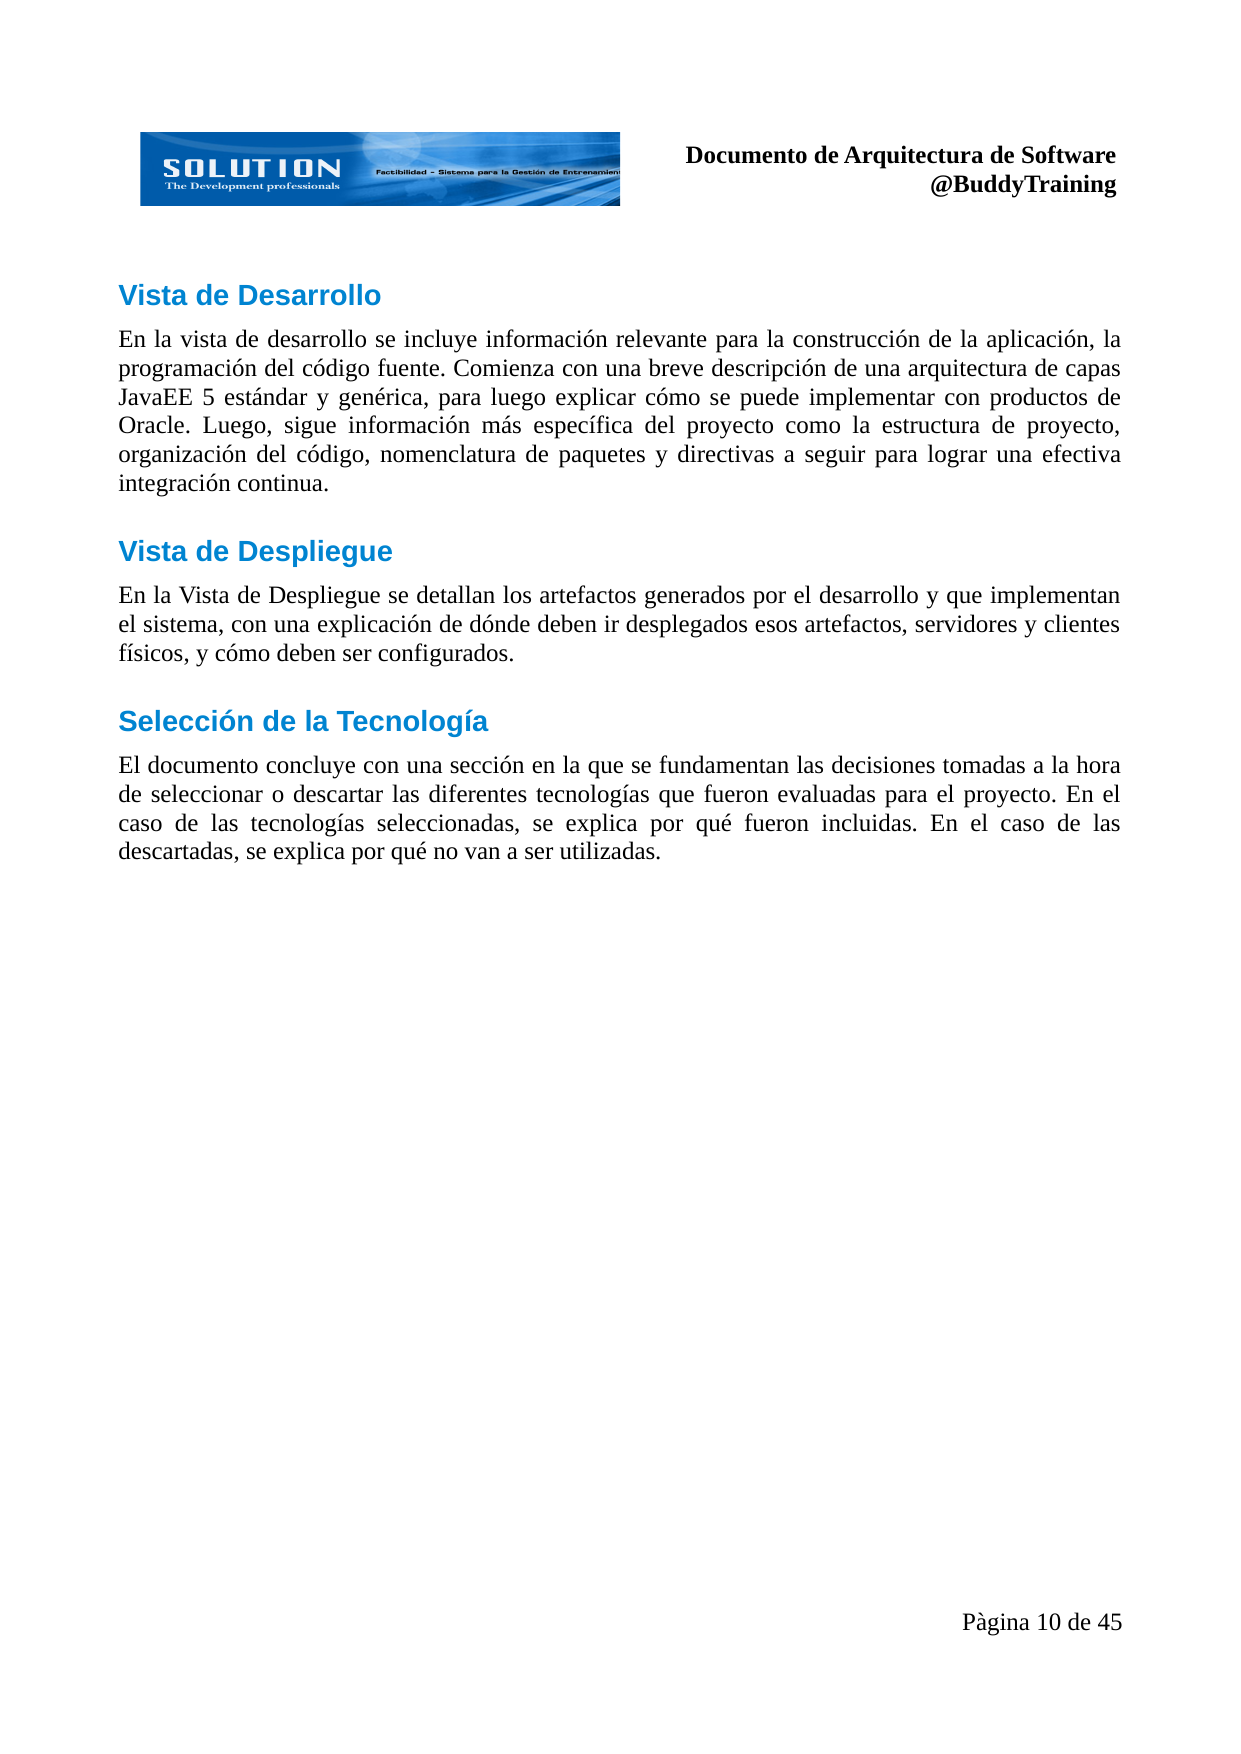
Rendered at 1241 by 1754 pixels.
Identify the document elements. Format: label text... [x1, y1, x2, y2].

picture [140, 132, 621, 206]
subtitle Vista de Desarrollo [118, 278, 1122, 312]
text El documento concluye con una sección en la que se fundamentan las decisiones tomadas a la hora de seleccionar o descartar las diferentes tecnologías que fueron evaluadas para el proyecto. En el caso de las tecnologías seleccionadas, se explica por qué fueron incluidas. En el caso de las descartadas, se explica por qué no van a ser utilizadas. [118, 750, 1122, 865]
subtitle Vista de Despliegue [118, 534, 1122, 568]
text En la vista de desarrollo se incluye información relevante para la construcción de la aplicación, la programación del código fuente. Comienza con una breve descripción de una arquitectura de capas JavaEE 5 estándar y genérica, para luego explicar cómo se puede implementar con productos de Oracle. Luego, sigue información más específica del proyecto como la estructura de proyecto, organización del código, nomenclatura de paquetes y directivas a seguir para lograr una efectiva integración continua. [118, 324, 1122, 497]
text En la Vista de Despliegue se detallan los artefactos generados por el desarrollo y que implementan el sistema, con una explicación de dónde deben ir desplegados esos artefactos, servidores y clientes físicos, y cómo deben ser configurados. [118, 580, 1122, 667]
subtitle Selección de la Tecnología [118, 704, 1122, 738]
